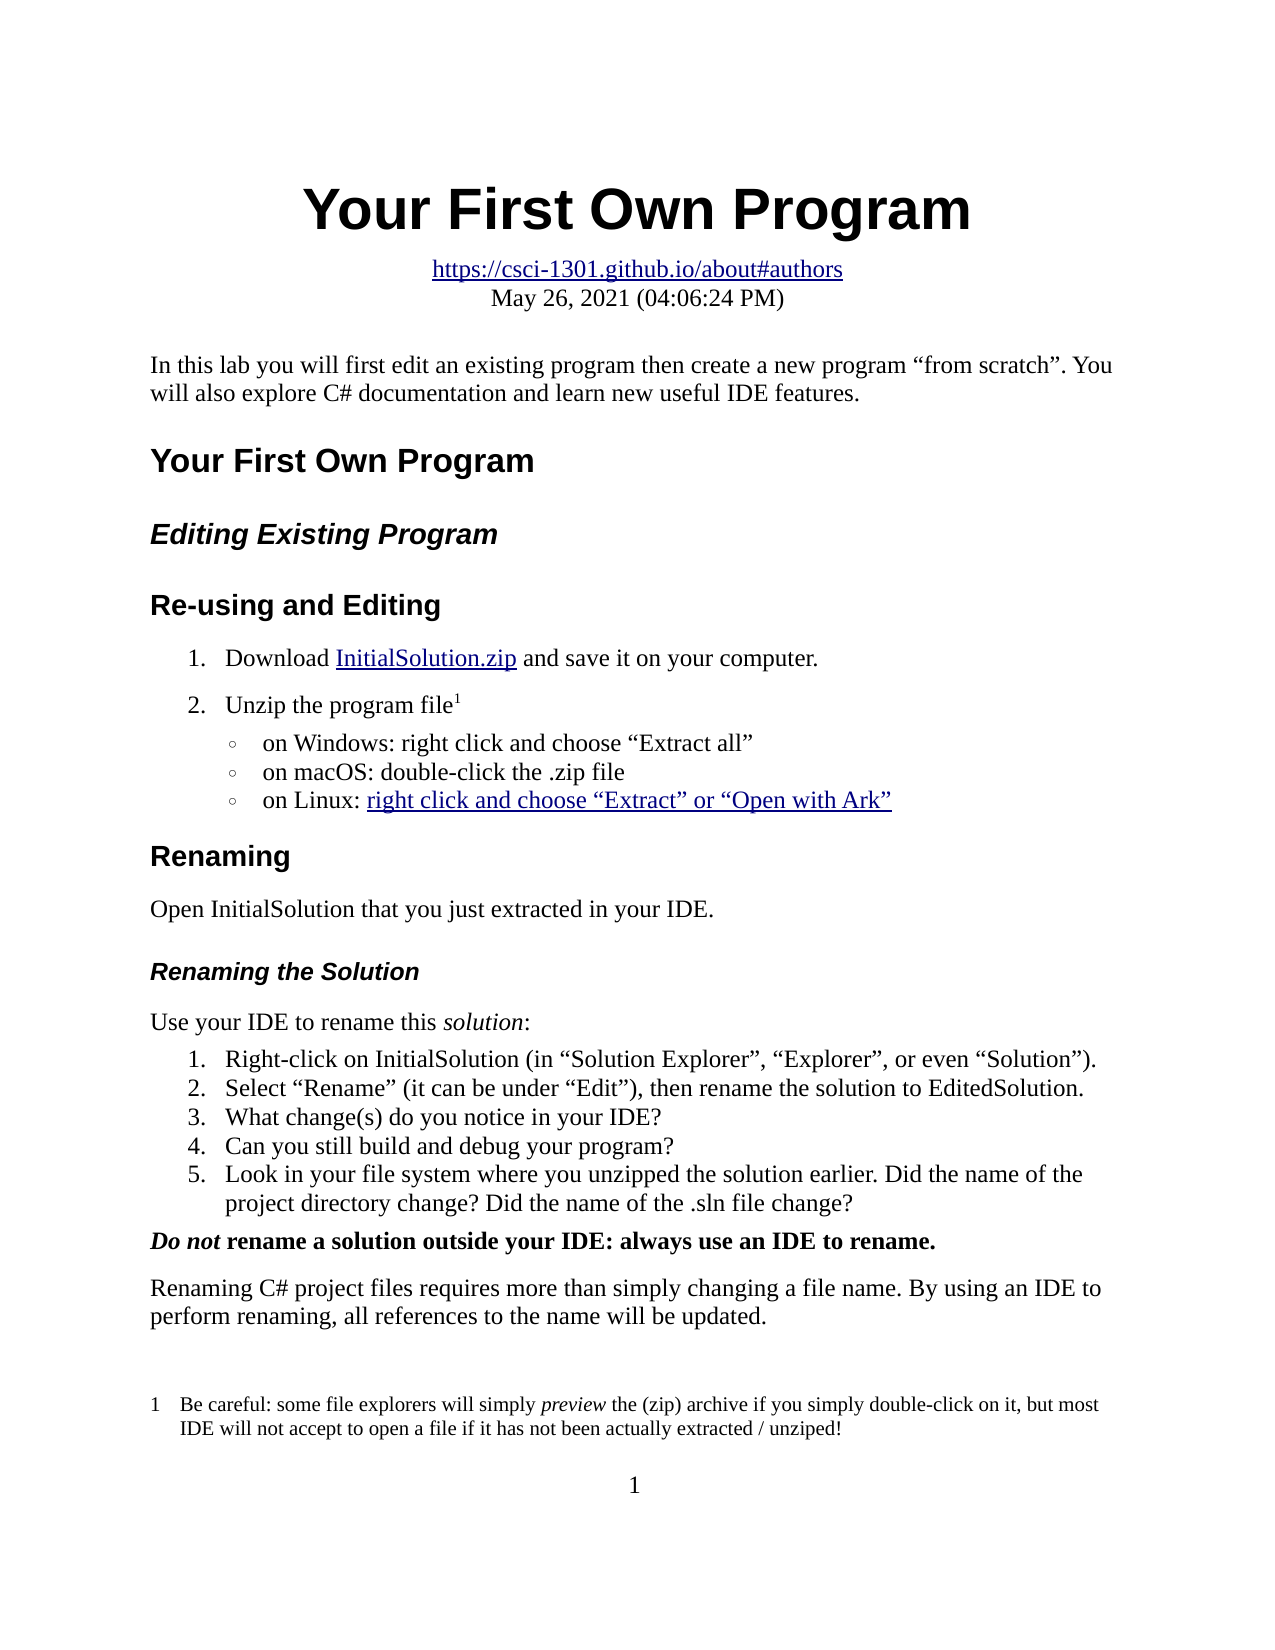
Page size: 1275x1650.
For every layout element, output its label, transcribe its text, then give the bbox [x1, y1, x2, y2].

subtitle Editing Existing Program [150, 517, 1125, 551]
title Your First Own Program [150, 175, 1125, 242]
text Open InitialSolution that you just extracted in your IDE. [150, 894, 1125, 923]
text May 26, 2021 (04:06:24 PM) [150, 283, 1125, 312]
subtitle Renaming the Solution [150, 957, 1125, 985]
list Select “Rename” (it can be under “Edit”), then rename the solution to EditedSolution. [187, 1073, 1125, 1102]
list What change(s) do you notice in your IDE? [187, 1102, 1125, 1131]
list Unzip the program file [187, 690, 1125, 719]
subtitle Renaming [150, 839, 1125, 873]
text https://csci-1301.github.io/about#authors [150, 254, 1125, 283]
list on Windows: right click and choose “Extract all” [225, 728, 1125, 757]
text In this lab you will first edit an existing program then create a new program “from scratch”. You will also explore C# documentation and learn new useful IDE features. [150, 350, 1125, 407]
list Look in your file system where you unzipped the solution earlier. Did the name of the project directory change? Did the name of the .sln file change? [187, 1159, 1125, 1217]
list Download InitialSolution.zip and save it on your computer. [187, 643, 1125, 672]
list on macOS: double-click the .zip file [225, 757, 1125, 785]
list on Linux: right click and choose “Extract” or “Open with Ark” [225, 785, 1125, 814]
text Renaming C# project files requires more than simply changing a file name. By using an IDE to perform renaming, all references to the name will be updated. [150, 1273, 1125, 1330]
list Be careful: some file explorers will simply preview the (zip) archive if you simply double-click on it, but most IDE will not accept to open a file if it has not been actually extracted / unziped! [150, 1392, 1125, 1440]
subtitle Your First Own Program [150, 441, 1125, 480]
subtitle Re-using and Editing [150, 588, 1125, 622]
text Use your IDE to rename this solution: [150, 1007, 1125, 1036]
list Can you still build and debug your program? [187, 1131, 1125, 1159]
text Do not rename a solution outside your IDE: always use an IDE to rename. [150, 1226, 1125, 1255]
list Right-click on InitialSolution (in “Solution Explorer”, “Explorer”, or even “Solution”). [187, 1044, 1125, 1073]
